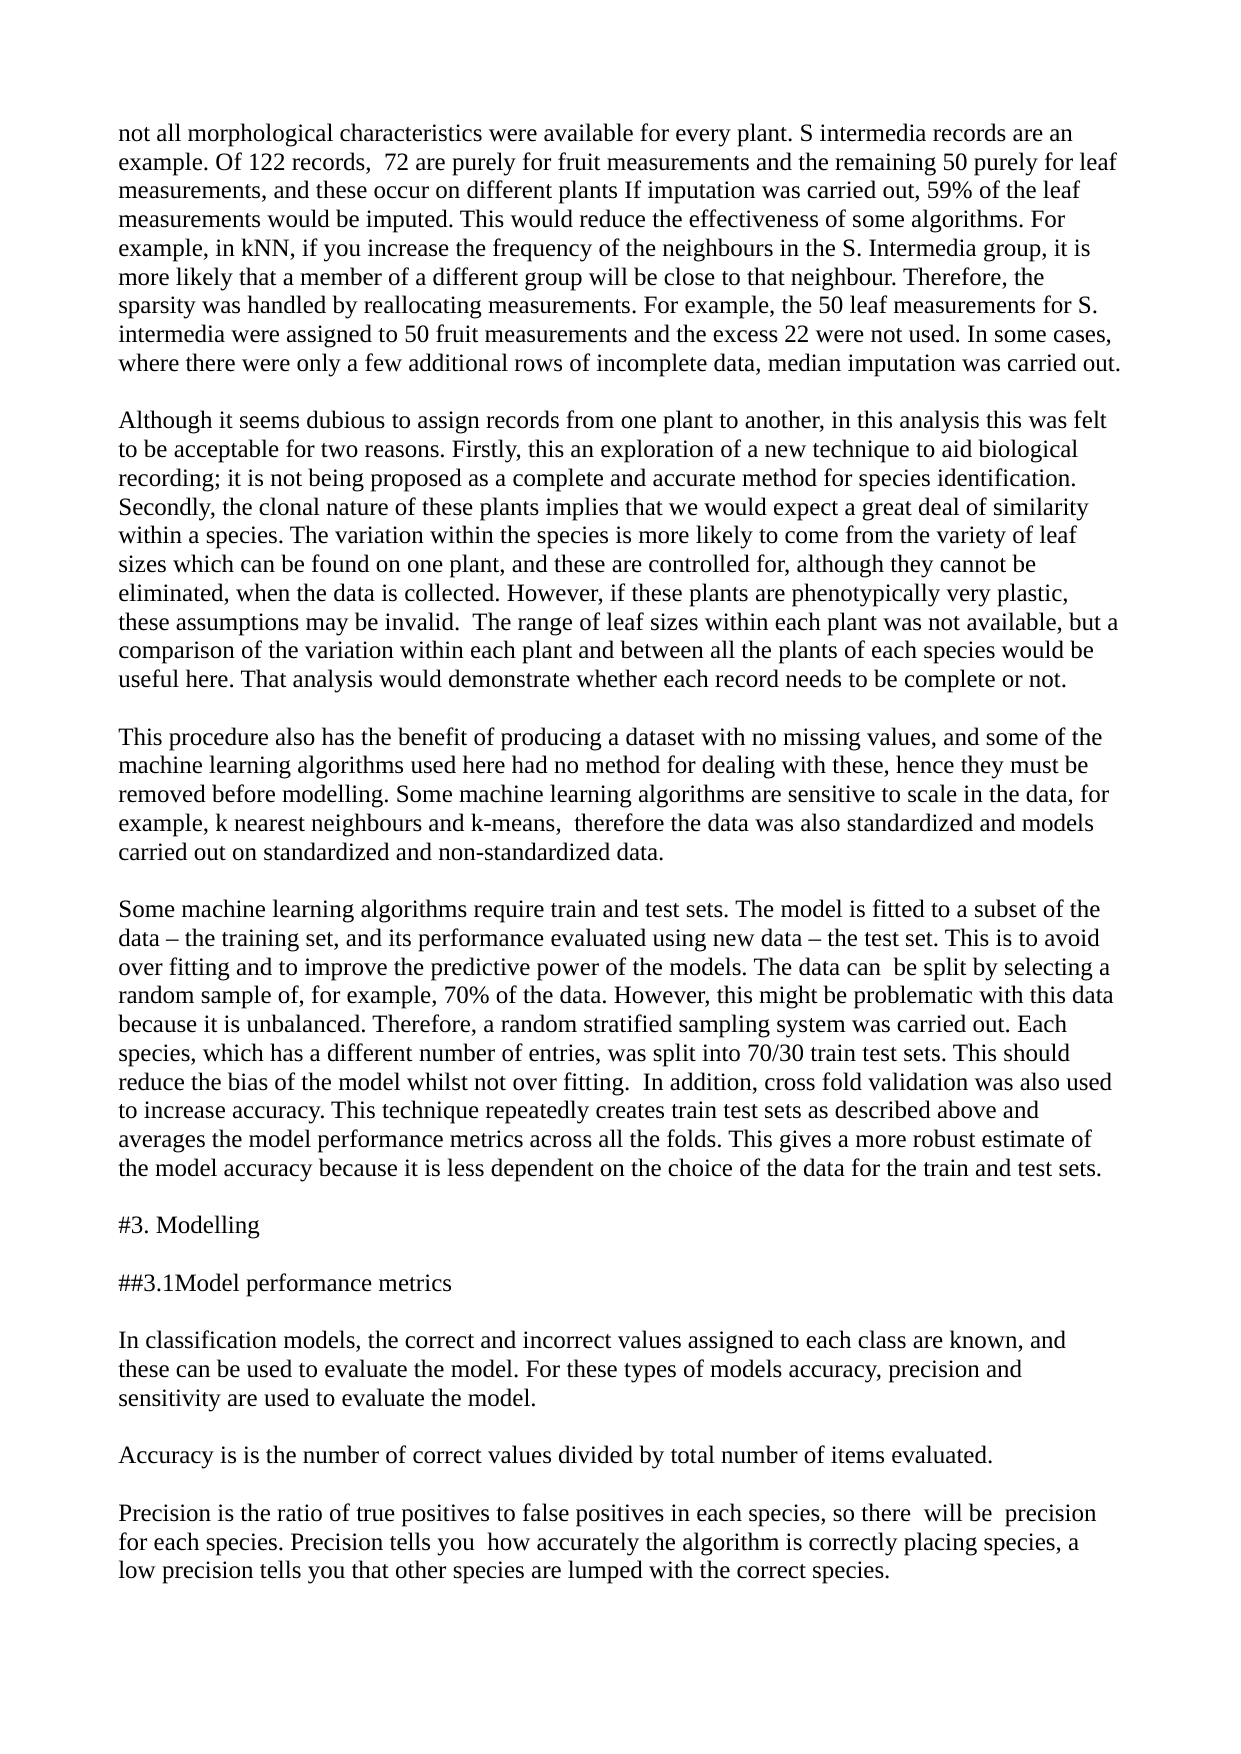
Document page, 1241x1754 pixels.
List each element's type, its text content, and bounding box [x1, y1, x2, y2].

text Although it seems dubious to assign records from one plant to another, in this analysis this was felt to be acceptable for two reasons. Firstly, this an exploration of a new technique to aid biological recording; it is not being proposed as a complete and accurate method for species identification. Secondly, the clonal nature of these plants implies that we would expect a great deal of similarity within a species. The variation within the species is more likely to come from the variety of leaf sizes which can be found on one plant, and these are controlled for, although they cannot be eliminated, when the data is collected. However, if these plants are phenotypically very plastic, these assumptions may be invalid. The range of leaf sizes within each plant was not available, but a comparison of the variation within each plant and between all the plants of each species would be useful here. That analysis would demonstrate whether each record needs to be complete or not. [118, 406, 1122, 693]
text Accuracy is is the number of correct values divided by total number of items evaluated. [118, 1441, 1122, 1469]
text Precision is the ratio of true positives to false positives in each species, so there will be precision for each species. Precision tells you how accurately the algorithm is correctly placing species, a low precision tells you that other species are lumped with the correct species. [118, 1498, 1122, 1584]
text Some machine learning algorithms require train and test sets. The model is fitted to a subset of the data – the training set, and its performance evaluated using new data – the test set. This is to avoid over fitting and to improve the predictive power of the models. The data can be split by selecting a random sample of, for example, 70% of the data. However, this might be problematic with this data because it is unbalanced. Therefore, a random stratified sampling system was carried out. Each species, which has a different number of entries, was split into 70/30 train test sets. This should reduce the bias of the model whilst not over fitting. In addition, cross fold validation was also used to increase accuracy. This technique repeatedly creates train test sets as described above and averages the model performance metrics across all the folds. This gives a more robust estimate of the model accuracy because it is less dependent on the choice of the data for the train and test sets. [118, 894, 1122, 1182]
text #3. Modelling [118, 1211, 1122, 1239]
text In classification models, the correct and incorrect values assigned to each class are known, and these can be used to evaluate the model. For these types of models accuracy, precision and sensitivity are used to evaluate the model. [118, 1326, 1122, 1412]
text This procedure also has the benefit of producing a dataset with no missing values, and some of the machine learning algorithms used here had no method for dealing with these, hence they must be removed before modelling. Some machine learning algorithms are sensitive to scale in the data, for example, k nearest neighbours and k-means, therefore the data was also standardized and models carried out on standardized and non-standardized data. [118, 722, 1122, 866]
text not all morphological characteristics were available for every plant. S intermedia records are an example. Of 122 records, 72 are purely for fruit measurements and the remaining 50 purely for leaf measurements, and these occur on different plants If imputation was carried out, 59% of the leaf measurements would be imputed. This would reduce the effectiveness of some algorithms. For example, in kNN, if you increase the frequency of the neighbours in the S. Intermedia group, it is more likely that a member of a different group will be close to that neighbour. Therefore, the sparsity was handled by reallocating measurements. For example, the 50 leaf measurements for S. intermedia were assigned to 50 fruit measurements and the excess 22 were not used. In some cases, where there were only a few additional rows of incomplete data, median imputation was carried out. [118, 118, 1122, 377]
text ##3.1Model performance metrics [118, 1268, 1122, 1297]
